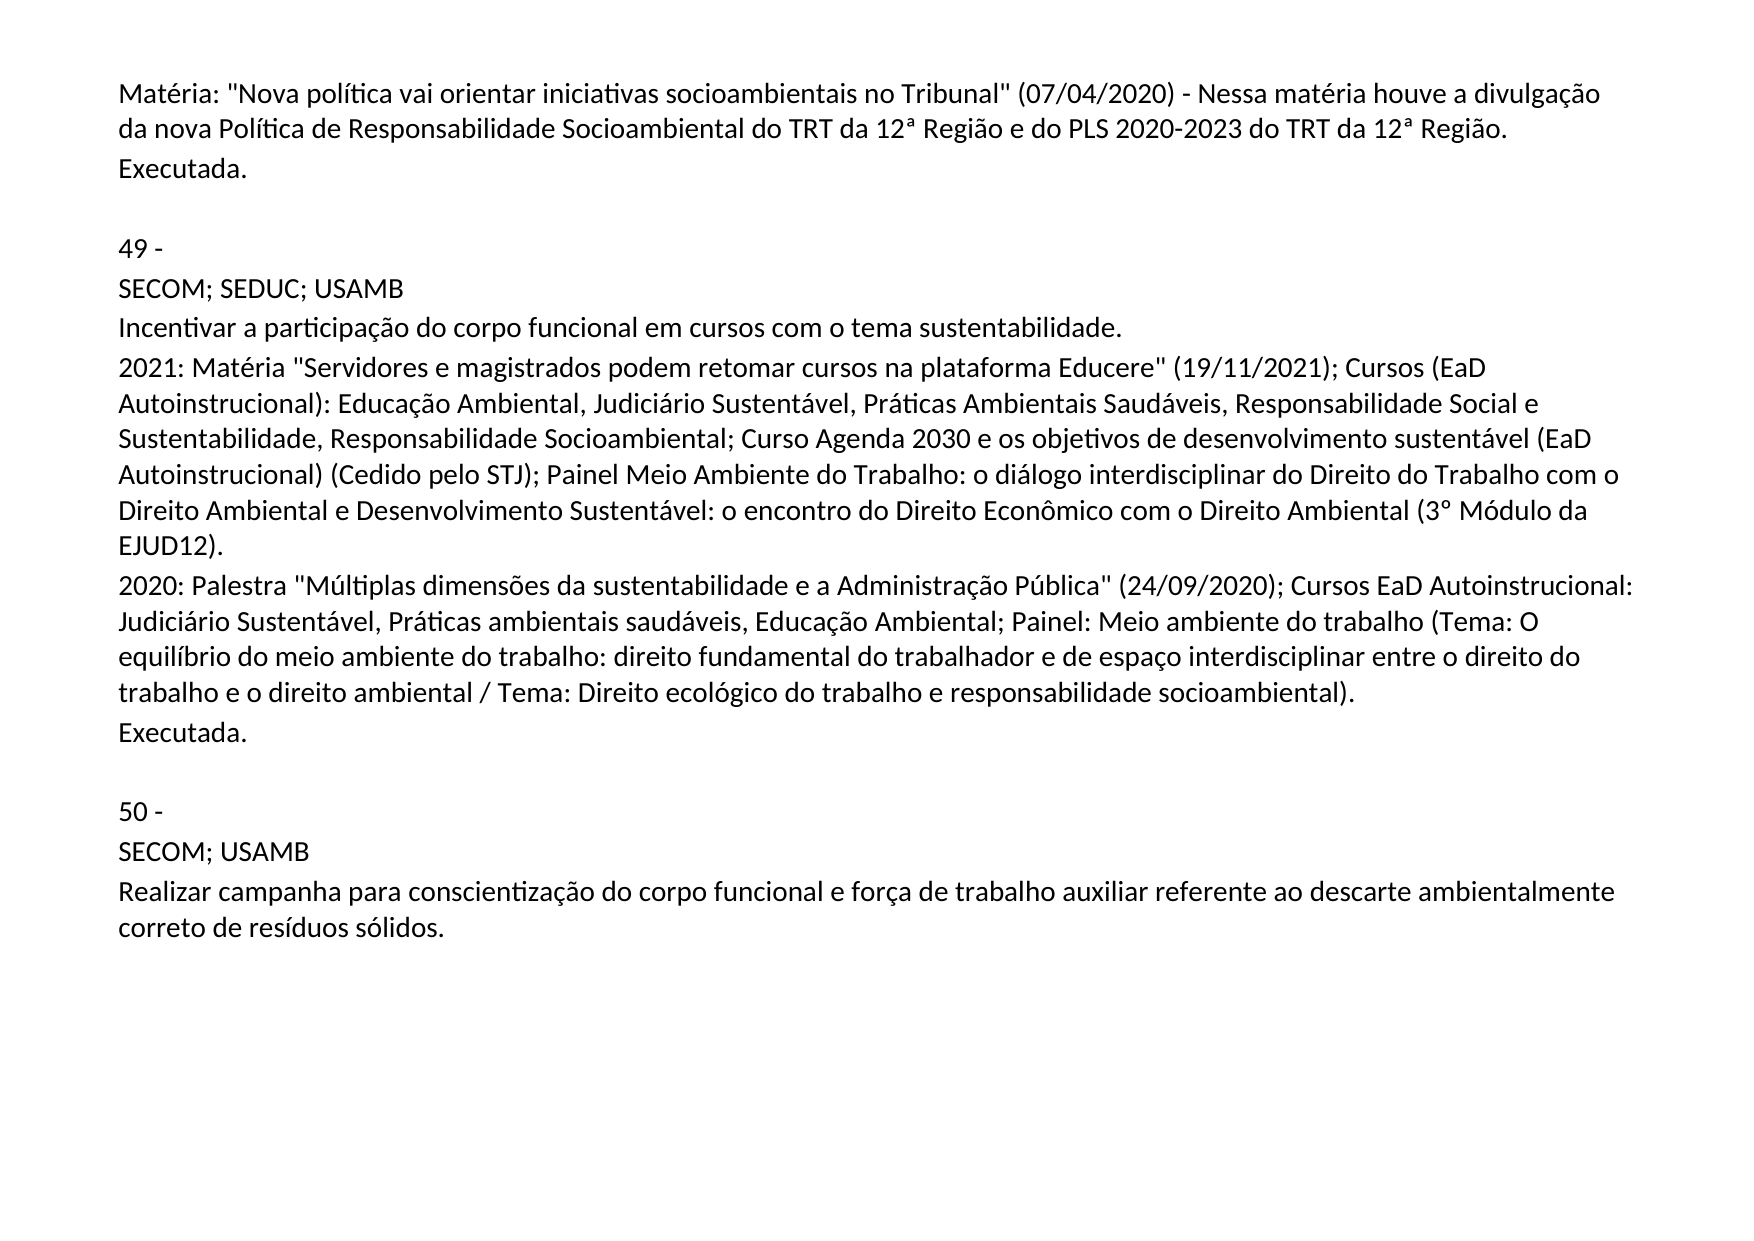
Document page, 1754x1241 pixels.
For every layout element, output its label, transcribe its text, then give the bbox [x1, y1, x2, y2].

text Incentivar a participação do corpo funcional em cursos com o tema sustentabilidade. [118, 309, 1636, 345]
text 2020: Palestra "Múltiplas dimensões da sustentabilidade e a Administração Pública" (24/09/2020); Cursos EaD Autoinstrucional: Judiciário Sustentável, Práticas ambientais saudáveis, Educação Ambiental; Painel: Meio ambiente do trabalho (Tema: O equilíbrio do meio ambiente do trabalho: direito fundamental do trabalhador e de espaço interdisciplinar entre o direito do trabalho e o direito ambiental / Tema: Direito ecológico do trabalho e responsabilidade socioambiental). [118, 567, 1636, 710]
text Executada. [118, 150, 1636, 186]
text 49 - [118, 230, 1636, 266]
text 2021: Matéria "Servidores e magistrados podem retomar cursos na plataforma Educere" (19/11/2021); Cursos (EaD Autoinstrucional): Educação Ambiental, Judiciário Sustentável, Práticas Ambientais Saudáveis, Responsabilidade Social e Sustentabilidade, Responsabilidade Socioambiental; Curso Agenda 2030 e os objetivos de desenvolvimento sustentável (EaD Autoinstrucional) (Cedido pelo STJ); Painel Meio Ambiente do Trabalho: o diálogo interdisciplinar do Direito do Trabalho com o Direito Ambiental e Desenvolvimento Sustentável: o encontro do Direito Econômico com o Direito Ambiental (3º Módulo da EJUD12). [118, 349, 1636, 563]
text Matéria: "Nova política vai orientar iniciativas socioambientais no Tribunal" (07/04/2020) - Nessa matéria houve a divulgação da nova Política de Responsabilidade Socioambiental do TRT da 12ª Região e do PLS 2020-2023 do TRT da 12ª Região. [118, 75, 1636, 146]
text SECOM; SEDUC; USAMB [118, 270, 1636, 305]
text SECOM; USAMB [118, 833, 1636, 869]
text Executada. [118, 714, 1636, 749]
text 50 - [118, 793, 1636, 829]
text Realizar campanha para conscientização do corpo funcional e força de trabalho auxiliar referente ao descarte ambientalmente correto de resíduos sólidos. [118, 873, 1636, 944]
